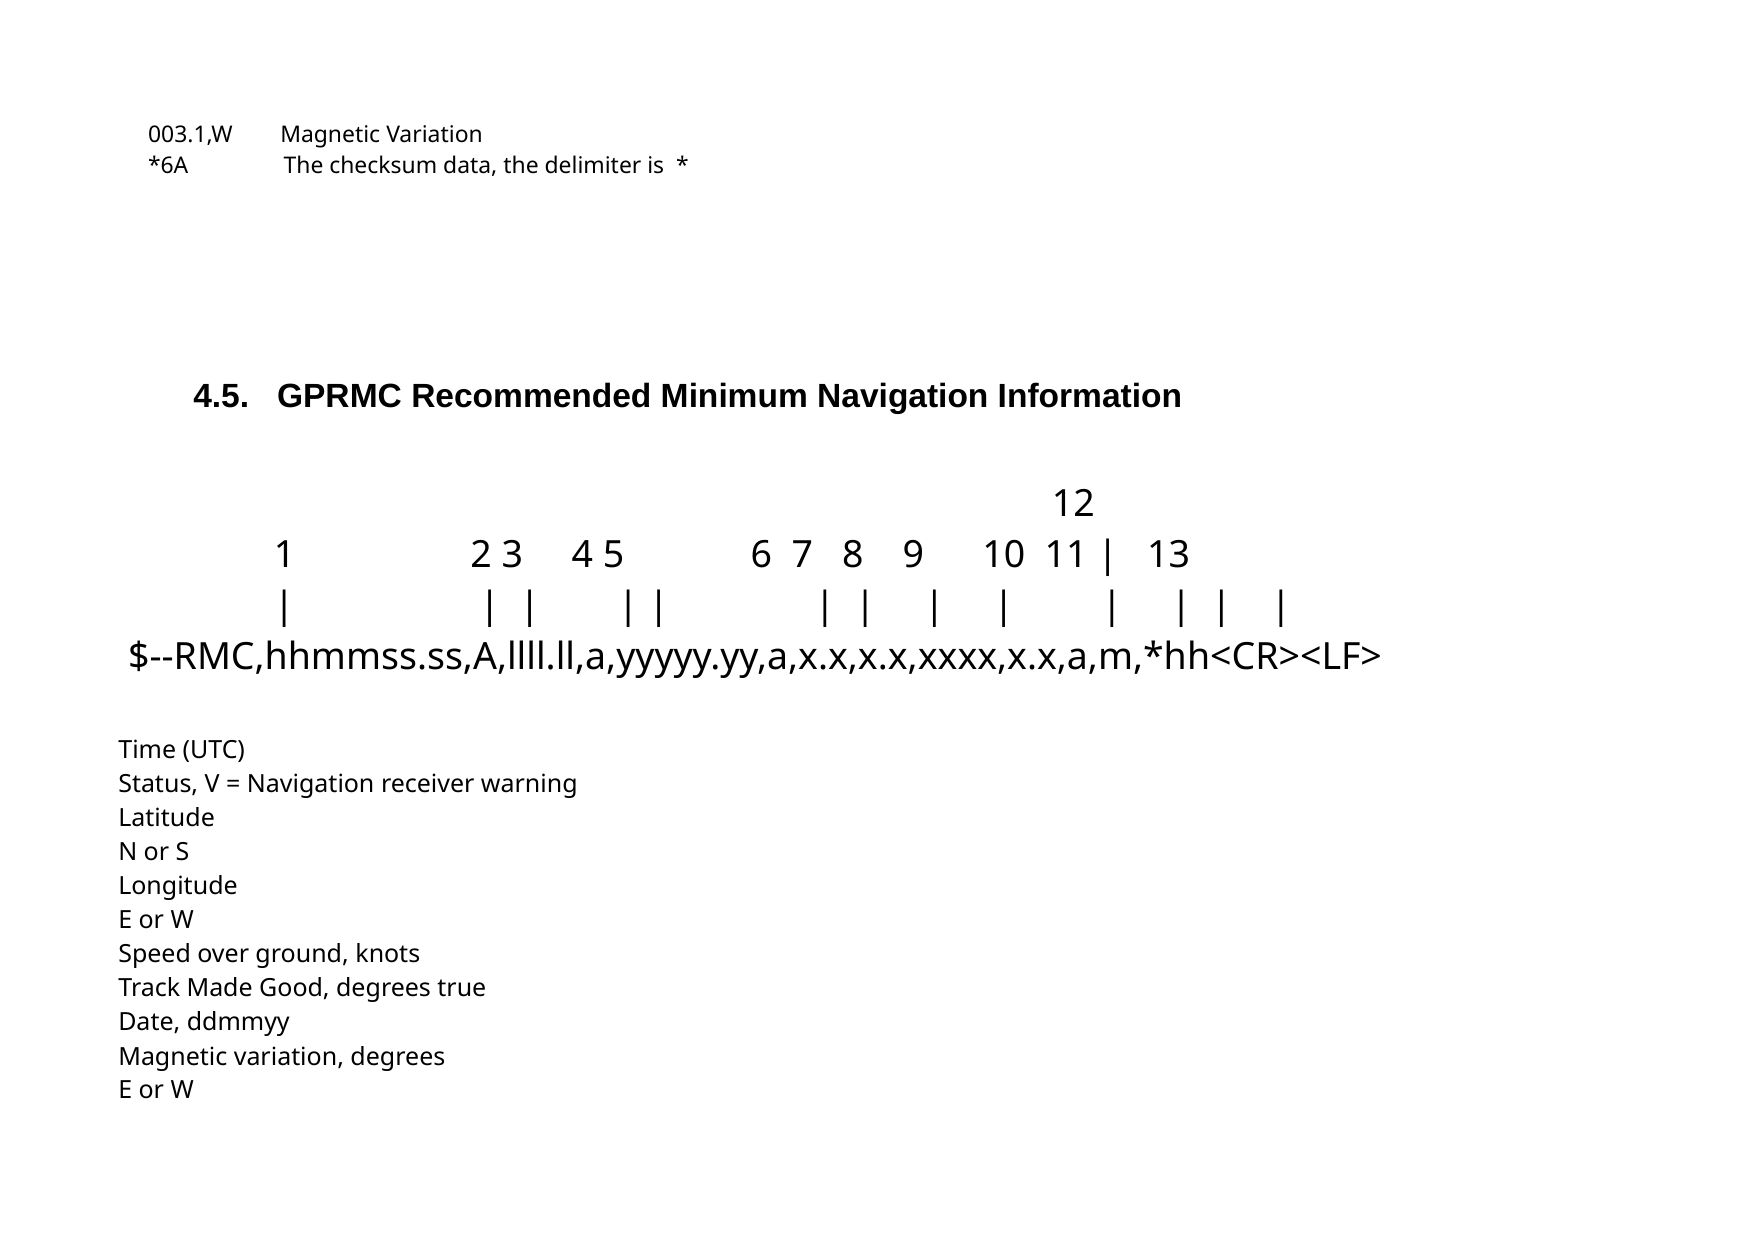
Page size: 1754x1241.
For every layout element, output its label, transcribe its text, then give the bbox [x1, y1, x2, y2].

text Track Made Good, degrees true [118, 970, 1636, 1004]
text *6A The checksum data, the delimiter is * [118, 149, 1636, 181]
text E or W [118, 902, 1636, 936]
text Date, ddmmyy [118, 1004, 1636, 1038]
text 12 [118, 476, 1636, 527]
text 1 2 3 4 5 6 7 8 9 10 11 | 13 [118, 527, 1636, 578]
text Magnetic variation, degrees [118, 1038, 1636, 1072]
text N or S [118, 834, 1636, 868]
subtitle GPRMC Recommended Minimum Navigation Information [193, 376, 1636, 415]
text 003.1,W Magnetic Variation [118, 118, 1636, 149]
text Latitude [118, 800, 1636, 834]
text Time (UTC) [118, 732, 1636, 766]
text Speed over ground, knots [118, 936, 1636, 970]
text E or W [118, 1072, 1636, 1106]
text Longitude [118, 868, 1636, 902]
text Status, V = Navigation receiver warning [118, 766, 1636, 800]
text | | | | | | | | | | | | | [118, 578, 1636, 629]
text $--RMC,hhmmss.ss,A,llll.ll,a,yyyyy.yy,a,x.x,x.x,xxxx,x.x,a,m,*hh<CR><LF> [118, 629, 1636, 681]
